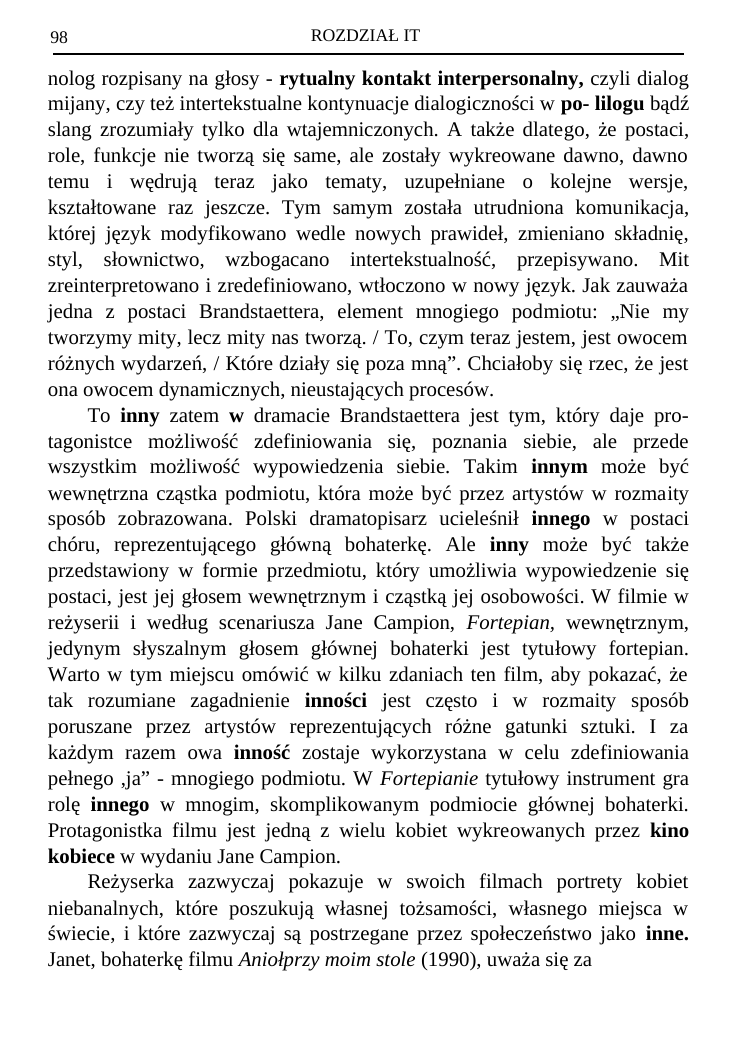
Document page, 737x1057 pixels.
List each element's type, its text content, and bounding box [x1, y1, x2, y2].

text ROZDZIAŁ IT [311, 25, 425, 45]
text 98 [50, 27, 74, 48]
text nolog rozpisany na głosy - rytualny kontakt interpersonalny, czyli dialog mijany, czy też intertekstualne kontynuacje dialogiczności w po- lilogu bądź slang zrozumiały tylko dla wtajemniczonych. A także dlate­go, że postaci, role, funkcje nie tworzą się same, ale zostały wykreowane dawno, dawno temu i wędrują teraz jako tematy, uzupełniane o kolejne wersje, kształtowane raz jeszcze. Tym samym została utrudniona komu­nikacja, której język modyfikowano wedle nowych prawideł, zmieniano składnię, styl, słownictwo, wzbogacano intertekstualność, przepisywa­no. Mit zreinterpretowano i zredefiniowano, wtłoczono w nowy język. Jak zauważa jedna z postaci Brandstaettera, element mnogiego pod­miotu: „Nie my tworzymy mity, lecz mity nas tworzą. / To, czym teraz jestem, jest owocem różnych wydarzeń, / Które działy się poza mną”. Chciałoby się rzec, że jest ona owocem dynamicznych, nieustających procesów. [48, 65, 689, 401]
text Reżyserka zazwyczaj pokazuje w swoich filmach portrety kobiet niebanalnych, które poszukują własnej tożsamości, własnego miejsca w świecie, i które zazwyczaj są postrzegane przez społeczeństwo jako inne. Janet, bohaterkę filmu Aniołprzy moim stole (1990), uważa się za [48, 869, 689, 971]
text To inny zatem w dramacie Brandstaettera jest tym, który daje pro- tagonistce możliwość zdefiniowania się, poznania siebie, ale przede wszystkim możliwość wypowiedzenia siebie. Takim innym może być wewnętrzna cząstka podmiotu, która może być przez artystów w rozma­ity sposób zobrazowana. Polski dramatopisarz ucieleśnił innego w po­staci chóru, reprezentującego główną bohaterkę. Ale inny może być także przedstawiony w formie przedmiotu, który umożliwia wypowie­dzenie się postaci, jest jej głosem wewnętrznym i cząstką jej osobowo­ści. W filmie w reżyserii i według scenariusza Jane Campion, Fortepian, wewnętrznym, jedynym słyszalnym głosem głównej bohaterki jest tytu­łowy fortepian. Warto w tym miejscu omówić w kilku zdaniach ten film, aby pokazać, że tak rozumiane zagadnienie inności jest często i w roz­maity sposób poruszane przez artystów reprezentujących różne gatunki sztuki. I za każdym razem owa inność zostaje wykorzystana w celu zde­finiowania pełnego ,ja” - mnogiego podmiotu. W Fortepianie tytuło­wy instrument gra rolę innego w mnogim, skomplikowanym podmiocie głównej bohaterki. Protagonistka filmu jest jedną z wielu kobiet wykre­owanych przez kino kobiece w wydaniu Jane Campion. [48, 403, 689, 868]
